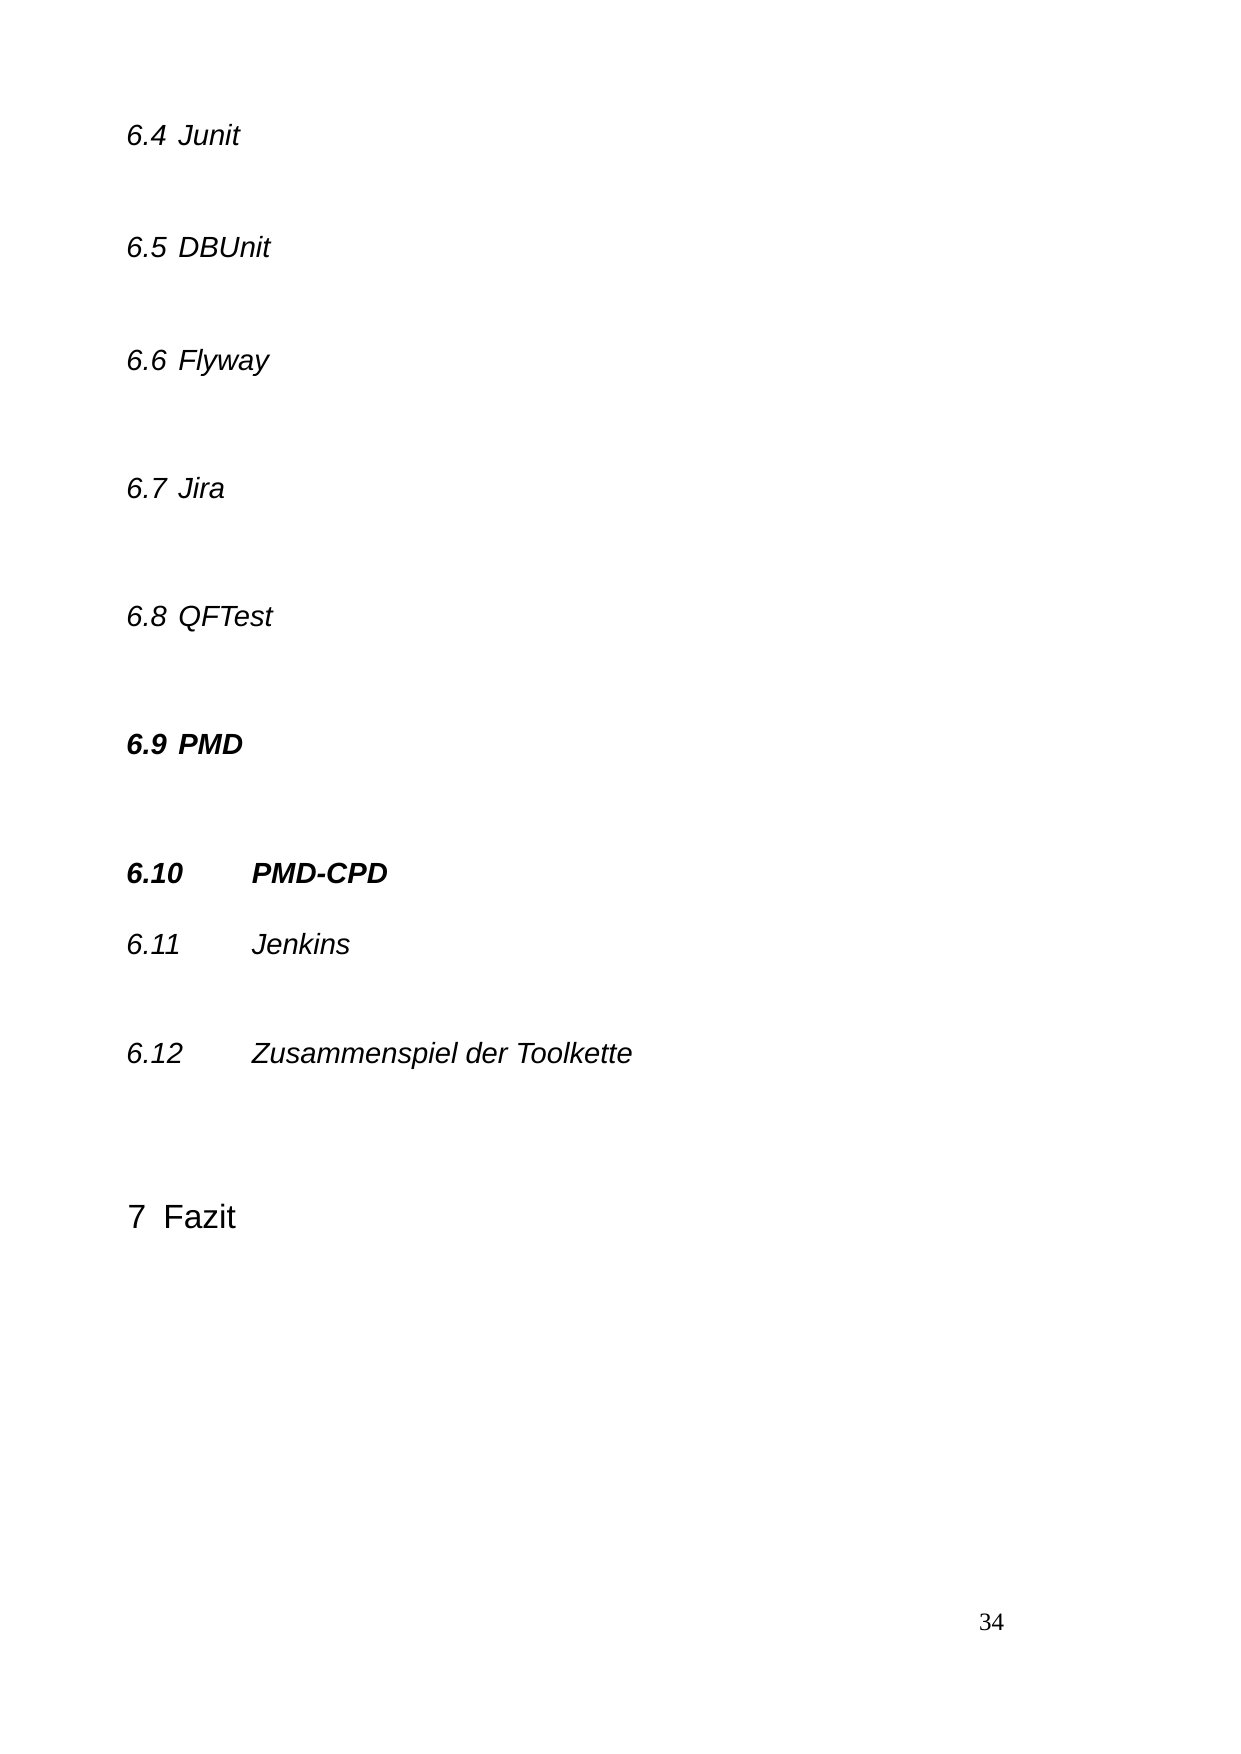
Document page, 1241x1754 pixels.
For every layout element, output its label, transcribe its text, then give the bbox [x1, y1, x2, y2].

subtitle PMD-CPD [118, 856, 1004, 889]
subtitle Jenkins [118, 927, 1004, 960]
subtitle Jira [118, 471, 1004, 504]
subtitle QFTest [118, 599, 1004, 633]
subtitle Fazit [118, 1197, 1004, 1236]
subtitle Zusammenspiel der Toolkette [118, 1037, 1004, 1070]
subtitle DBUnit [118, 230, 1004, 264]
subtitle Junit [118, 118, 1004, 152]
subtitle Flyway [118, 343, 1004, 376]
subtitle PMD [118, 727, 1004, 761]
